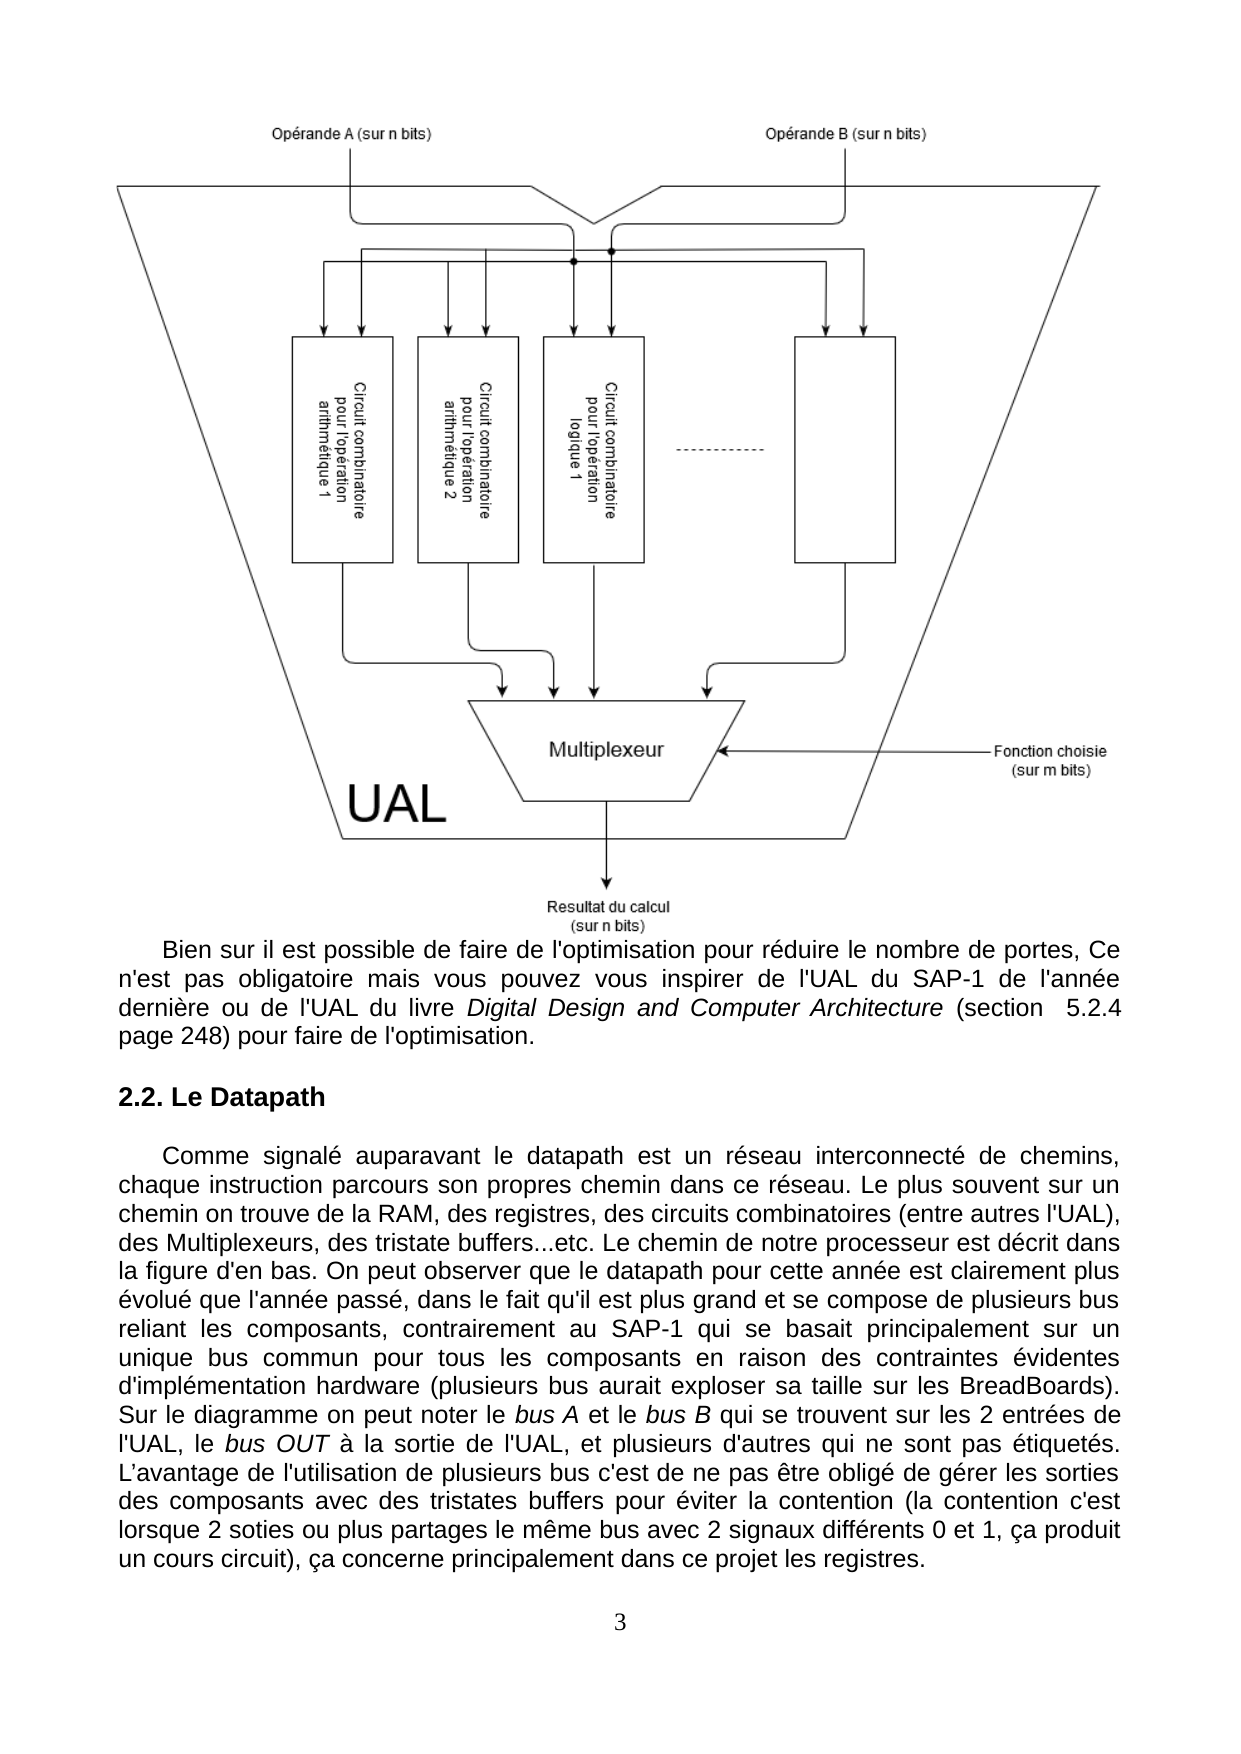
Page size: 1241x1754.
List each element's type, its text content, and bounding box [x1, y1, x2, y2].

picture [116, 123, 1121, 935]
text Bien sur il est possible de faire de l'optimisation pour réduire le nombre de portes, Ce n'est pas obligatoire mais vous pouvez vous inspirer de l'UAL du SAP-1 de l'année dernière ou de l'UAL du livre Digital Design and Computer Architecture (section 5.2.4 page 248) pour faire de l'optimisation. [118, 935, 1122, 1050]
text Comme signalé auparavant le datapath est un réseau interconnecté de chemins, chaque instruction parcours son propres chemin dans ce réseau. Le plus souvent sur un chemin on trouve de la RAM, des registres, des circuits combinatoires (entre autres l'UAL), des Multiplexeurs, des tristate buffers...etc. Le chemin de notre processeur est décrit dans la figure d'en bas. On peut observer que le datapath pour cette année est clairement plus évolué que l'année passé, dans le fait qu'il est plus grand et se compose de plusieurs bus reliant les composants, contrairement au SAP-1 qui se basait principalement sur un unique bus commun pour tous les composants en raison des contraintes évidentes d'implémentation hardware (plusieurs bus aurait exploser sa taille sur les BreadBoards). Sur le diagramme on peut noter le bus A et le bus B qui se trouvent sur les 2 entrées de l'UAL, le bus OUT à la sortie de l'UAL, et plusieurs d'autres qui ne sont pas étiquetés. L’avantage de l'utilisation de plusieurs bus c'est de ne pas être obligé de gérer les sorties des composants avec des tristates buffers pour éviter la contention (la contention c'est lorsque 2 soties ou plus partages le même bus avec 2 signaux différents 0 et 1, ça produit un cours circuit), ça concerne principalement dans ce projet les registres. [118, 1141, 1122, 1572]
text 2.2. Le Datapath [118, 1081, 1122, 1112]
